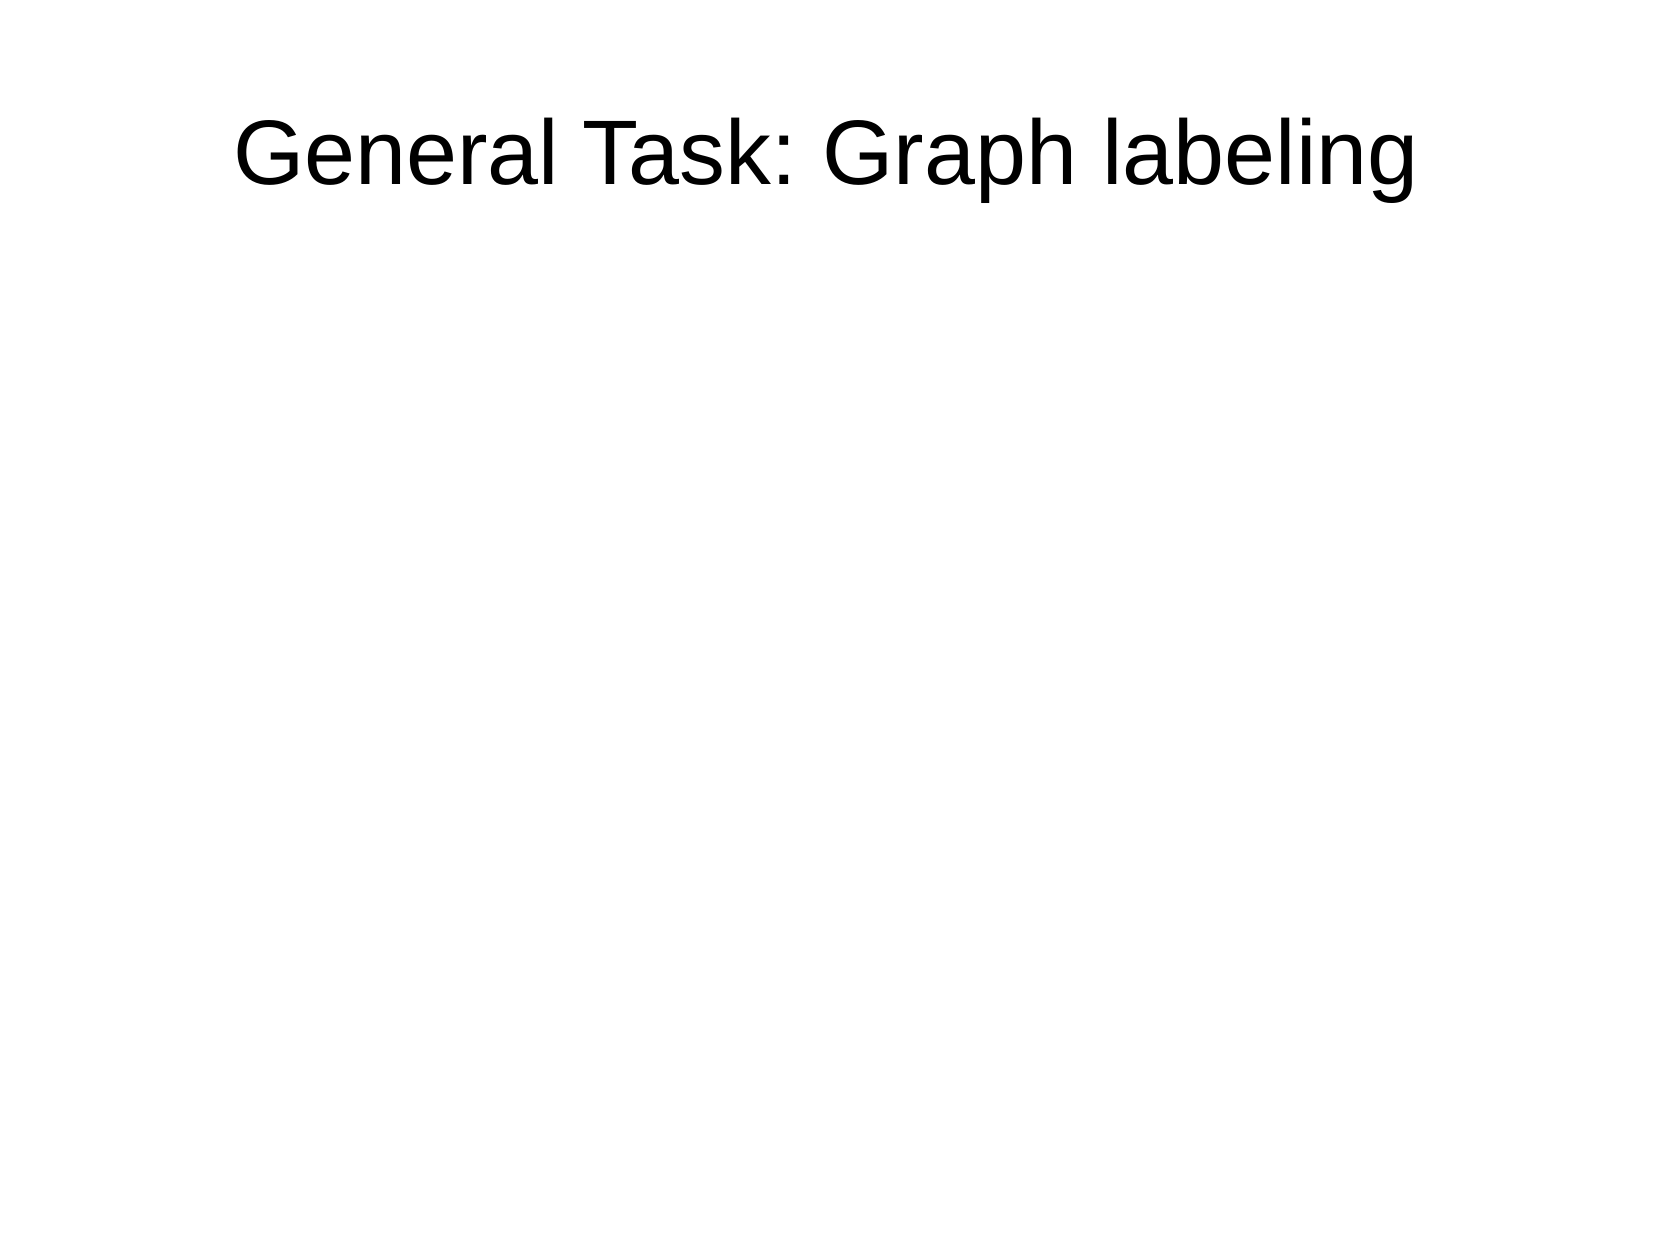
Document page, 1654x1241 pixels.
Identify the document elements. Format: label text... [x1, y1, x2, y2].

title General Task: Graph labeling [82, 49, 1571, 257]
